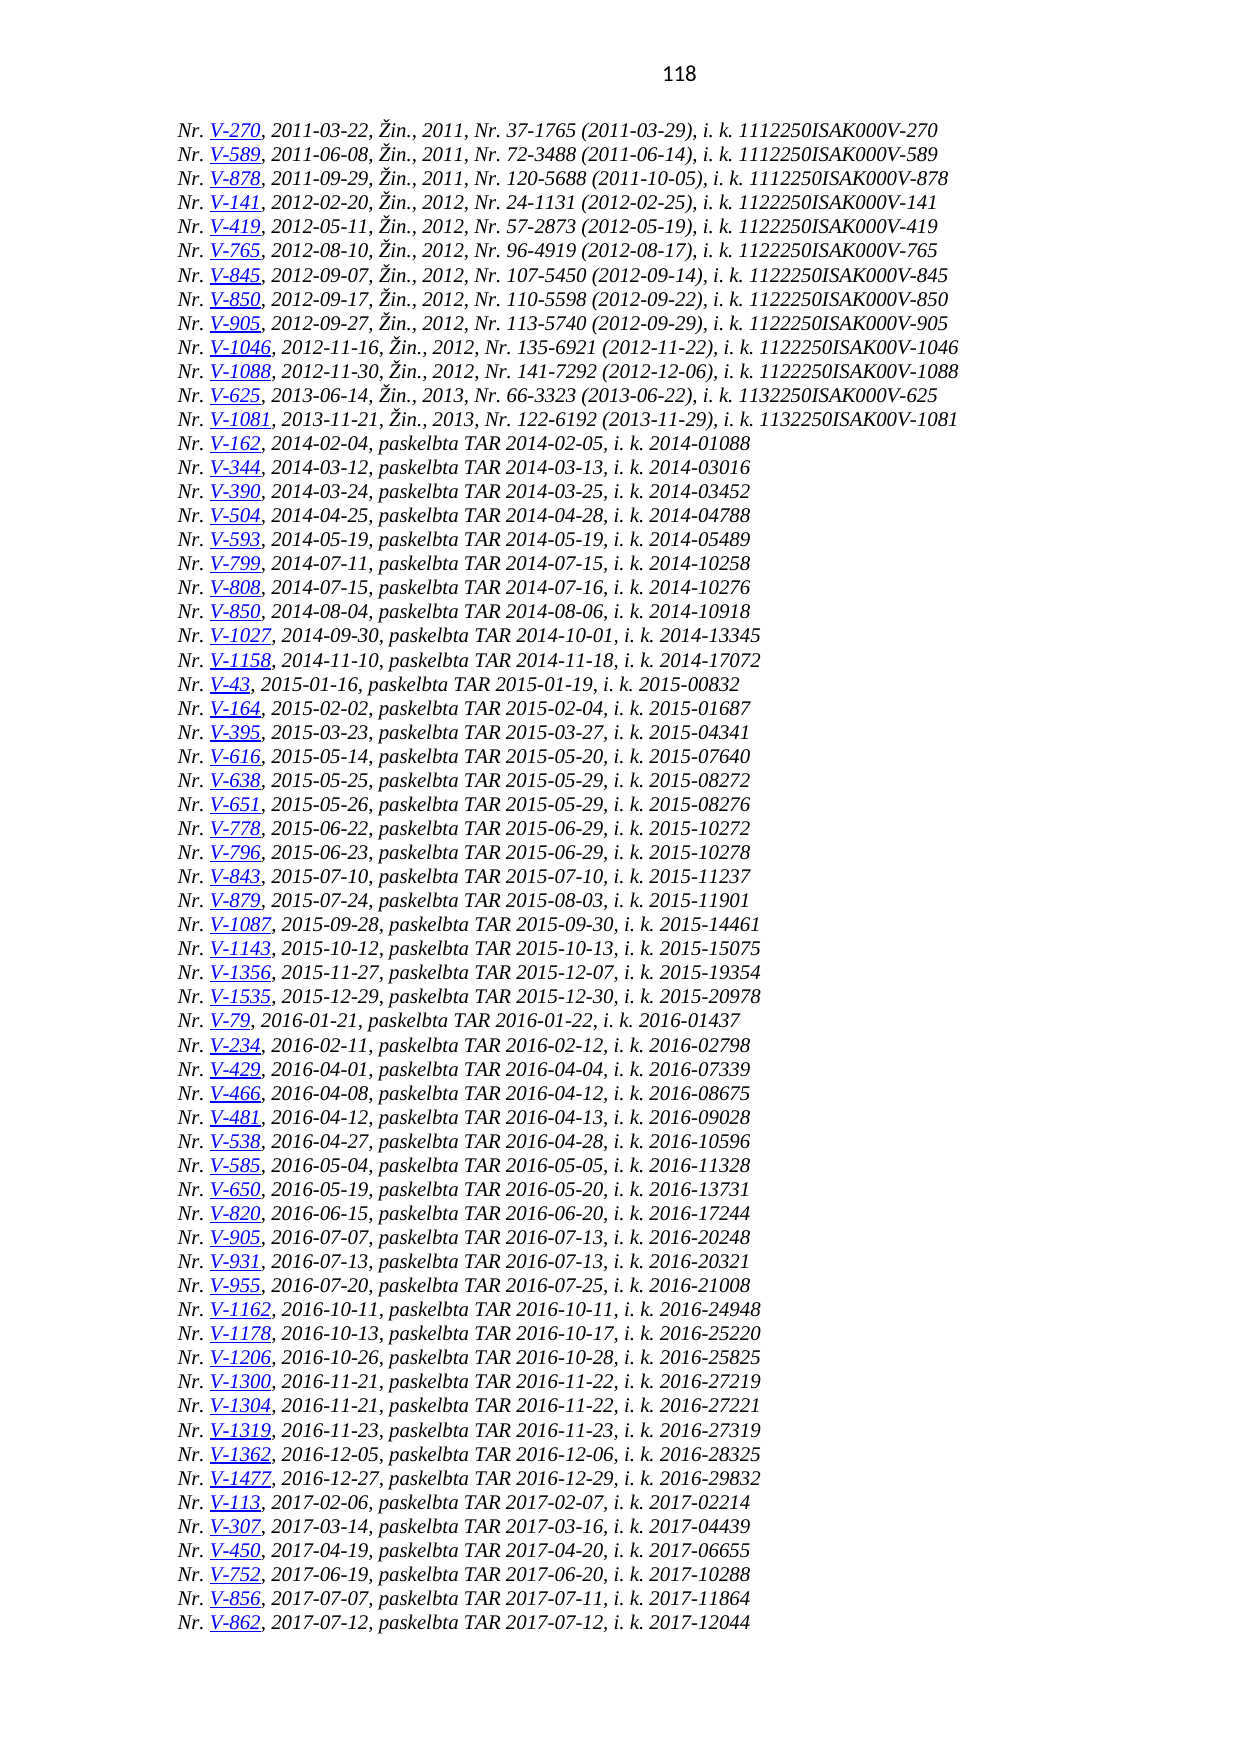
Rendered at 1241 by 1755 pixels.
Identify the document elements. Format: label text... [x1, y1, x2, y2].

text Nr. V-931, 2016-07-13, paskelbta TAR 2016-07-13, i. k. 2016-20321 [177, 1249, 1181, 1273]
text Nr. V-796, 2015-06-23, paskelbta TAR 2015-06-29, i. k. 2015-10278 [177, 840, 1181, 864]
text Nr. V-905, 2016-07-07, paskelbta TAR 2016-07-13, i. k. 2016-20248 [177, 1225, 1181, 1249]
text Nr. V-585, 2016-05-04, paskelbta TAR 2016-05-05, i. k. 2016-11328 [177, 1153, 1181, 1177]
text Nr. V-1362, 2016-12-05, paskelbta TAR 2016-12-06, i. k. 2016-28325 [177, 1442, 1181, 1466]
text Nr. V-625, 2013-06-14, Žin., 2013, Nr. 66-3323 (2013-06-22), i. k. 1132250ISAK000V-625 [177, 383, 1181, 407]
text Nr. V-1087, 2015-09-28, paskelbta TAR 2015-09-30, i. k. 2015-14461 [177, 912, 1181, 936]
text Nr. V-504, 2014-04-25, paskelbta TAR 2014-04-28, i. k. 2014-04788 [177, 503, 1181, 527]
text Nr. V-162, 2014-02-04, paskelbta TAR 2014-02-05, i. k. 2014-01088 [177, 431, 1181, 455]
text Nr. V-141, 2012-02-20, Žin., 2012, Nr. 24-1131 (2012-02-25), i. k. 1122250ISAK000V-141 [177, 190, 1181, 214]
text Nr. V-850, 2012-09-17, Žin., 2012, Nr. 110-5598 (2012-09-22), i. k. 1122250ISAK000V-850 [177, 287, 1181, 311]
text Nr. V-1081, 2013-11-21, Žin., 2013, Nr. 122-6192 (2013-11-29), i. k. 1132250ISAK00V-1081 [177, 407, 1181, 431]
text Nr. V-1535, 2015-12-29, paskelbta TAR 2015-12-30, i. k. 2015-20978 [177, 984, 1181, 1008]
text Nr. V-270, 2011-03-22, Žin., 2011, Nr. 37-1765 (2011-03-29), i. k. 1112250ISAK000V-270 [177, 118, 1181, 142]
text Nr. V-955, 2016-07-20, paskelbta TAR 2016-07-25, i. k. 2016-21008 [177, 1273, 1181, 1297]
text Nr. V-481, 2016-04-12, paskelbta TAR 2016-04-13, i. k. 2016-09028 [177, 1105, 1181, 1129]
text Nr. V-765, 2012-08-10, Žin., 2012, Nr. 96-4919 (2012-08-17), i. k. 1122250ISAK000V-765 [177, 238, 1181, 262]
text Nr. V-752, 2017-06-19, paskelbta TAR 2017-06-20, i. k. 2017-10288 [177, 1562, 1181, 1586]
text Nr. V-778, 2015-06-22, paskelbta TAR 2015-06-29, i. k. 2015-10272 [177, 816, 1181, 840]
text Nr. V-878, 2011-09-29, Žin., 2011, Nr. 120-5688 (2011-10-05), i. k. 1112250ISAK000V-878 [177, 166, 1181, 190]
text Nr. V-390, 2014-03-24, paskelbta TAR 2014-03-25, i. k. 2014-03452 [177, 479, 1181, 503]
text Nr. V-879, 2015-07-24, paskelbta TAR 2015-08-03, i. k. 2015-11901 [177, 888, 1181, 912]
text Nr. V-856, 2017-07-07, paskelbta TAR 2017-07-11, i. k. 2017-11864 [177, 1586, 1181, 1610]
text Nr. V-1162, 2016-10-11, paskelbta TAR 2016-10-11, i. k. 2016-24948 [177, 1297, 1181, 1321]
text Nr. V-638, 2015-05-25, paskelbta TAR 2015-05-29, i. k. 2015-08272 [177, 768, 1181, 792]
text Nr. V-344, 2014-03-12, paskelbta TAR 2014-03-13, i. k. 2014-03016 [177, 455, 1181, 479]
text Nr. V-593, 2014-05-19, paskelbta TAR 2014-05-19, i. k. 2014-05489 [177, 527, 1181, 551]
text Nr. V-538, 2016-04-27, paskelbta TAR 2016-04-28, i. k. 2016-10596 [177, 1129, 1181, 1153]
text Nr. V-1088, 2012-11-30, Žin., 2012, Nr. 141-7292 (2012-12-06), i. k. 1122250ISAK00V-1088 [177, 359, 1181, 383]
text Nr. V-616, 2015-05-14, paskelbta TAR 2015-05-20, i. k. 2015-07640 [177, 744, 1181, 768]
text Nr. V-1319, 2016-11-23, paskelbta TAR 2016-11-23, i. k. 2016-27319 [177, 1417, 1181, 1442]
text Nr. V-1178, 2016-10-13, paskelbta TAR 2016-10-17, i. k. 2016-25220 [177, 1321, 1181, 1345]
text Nr. V-466, 2016-04-08, paskelbta TAR 2016-04-12, i. k. 2016-08675 [177, 1081, 1181, 1105]
text Nr. V-395, 2015-03-23, paskelbta TAR 2015-03-27, i. k. 2015-04341 [177, 720, 1181, 744]
text Nr. V-419, 2012-05-11, Žin., 2012, Nr. 57-2873 (2012-05-19), i. k. 1122250ISAK000V-419 [177, 214, 1181, 238]
text Nr. V-905, 2012-09-27, Žin., 2012, Nr. 113-5740 (2012-09-29), i. k. 1122250ISAK000V-905 [177, 311, 1181, 335]
text Nr. V-79, 2016-01-21, paskelbta TAR 2016-01-22, i. k. 2016-01437 [177, 1008, 1181, 1032]
text Nr. V-1158, 2014-11-10, paskelbta TAR 2014-11-18, i. k. 2014-17072 [177, 647, 1181, 672]
text Nr. V-650, 2016-05-19, paskelbta TAR 2016-05-20, i. k. 2016-13731 [177, 1177, 1181, 1201]
text Nr. V-43, 2015-01-16, paskelbta TAR 2015-01-19, i. k. 2015-00832 [177, 672, 1181, 696]
text Nr. V-843, 2015-07-10, paskelbta TAR 2015-07-10, i. k. 2015-11237 [177, 864, 1181, 888]
text Nr. V-429, 2016-04-01, paskelbta TAR 2016-04-04, i. k. 2016-07339 [177, 1057, 1181, 1081]
text Nr. V-1027, 2014-09-30, paskelbta TAR 2014-10-01, i. k. 2014-13345 [177, 623, 1181, 647]
text Nr. V-450, 2017-04-19, paskelbta TAR 2017-04-20, i. k. 2017-06655 [177, 1538, 1181, 1562]
text Nr. V-1304, 2016-11-21, paskelbta TAR 2016-11-22, i. k. 2016-27221 [177, 1393, 1181, 1417]
text Nr. V-651, 2015-05-26, paskelbta TAR 2015-05-29, i. k. 2015-08276 [177, 792, 1181, 816]
text Nr. V-164, 2015-02-02, paskelbta TAR 2015-02-04, i. k. 2015-01687 [177, 696, 1181, 720]
text Nr. V-845, 2012-09-07, Žin., 2012, Nr. 107-5450 (2012-09-14), i. k. 1122250ISAK000V-845 [177, 262, 1181, 287]
text Nr. V-1206, 2016-10-26, paskelbta TAR 2016-10-28, i. k. 2016-25825 [177, 1345, 1181, 1369]
text Nr. V-1143, 2015-10-12, paskelbta TAR 2015-10-13, i. k. 2015-15075 [177, 936, 1181, 960]
text Nr. V-1300, 2016-11-21, paskelbta TAR 2016-11-22, i. k. 2016-27219 [177, 1369, 1181, 1393]
text Nr. V-307, 2017-03-14, paskelbta TAR 2017-03-16, i. k. 2017-04439 [177, 1514, 1181, 1538]
text Nr. V-1356, 2015-11-27, paskelbta TAR 2015-12-07, i. k. 2015-19354 [177, 960, 1181, 984]
text Nr. V-113, 2017-02-06, paskelbta TAR 2017-02-07, i. k. 2017-02214 [177, 1490, 1181, 1514]
text Nr. V-850, 2014-08-04, paskelbta TAR 2014-08-06, i. k. 2014-10918 [177, 599, 1181, 623]
text Nr. V-589, 2011-06-08, Žin., 2011, Nr. 72-3488 (2011-06-14), i. k. 1112250ISAK000V-589 [177, 142, 1181, 166]
text Nr. V-234, 2016-02-11, paskelbta TAR 2016-02-12, i. k. 2016-02798 [177, 1032, 1181, 1057]
text Nr. V-820, 2016-06-15, paskelbta TAR 2016-06-20, i. k. 2016-17244 [177, 1201, 1181, 1225]
text Nr. V-862, 2017-07-12, paskelbta TAR 2017-07-12, i. k. 2017-12044 [177, 1610, 1181, 1634]
text Nr. V-1477, 2016-12-27, paskelbta TAR 2016-12-29, i. k. 2016-29832 [177, 1466, 1181, 1490]
text Nr. V-1046, 2012-11-16, Žin., 2012, Nr. 135-6921 (2012-11-22), i. k. 1122250ISAK00V-1046 [177, 335, 1181, 359]
text Nr. V-799, 2014-07-11, paskelbta TAR 2014-07-15, i. k. 2014-10258 [177, 551, 1181, 575]
text Nr. V-808, 2014-07-15, paskelbta TAR 2014-07-16, i. k. 2014-10276 [177, 575, 1181, 599]
